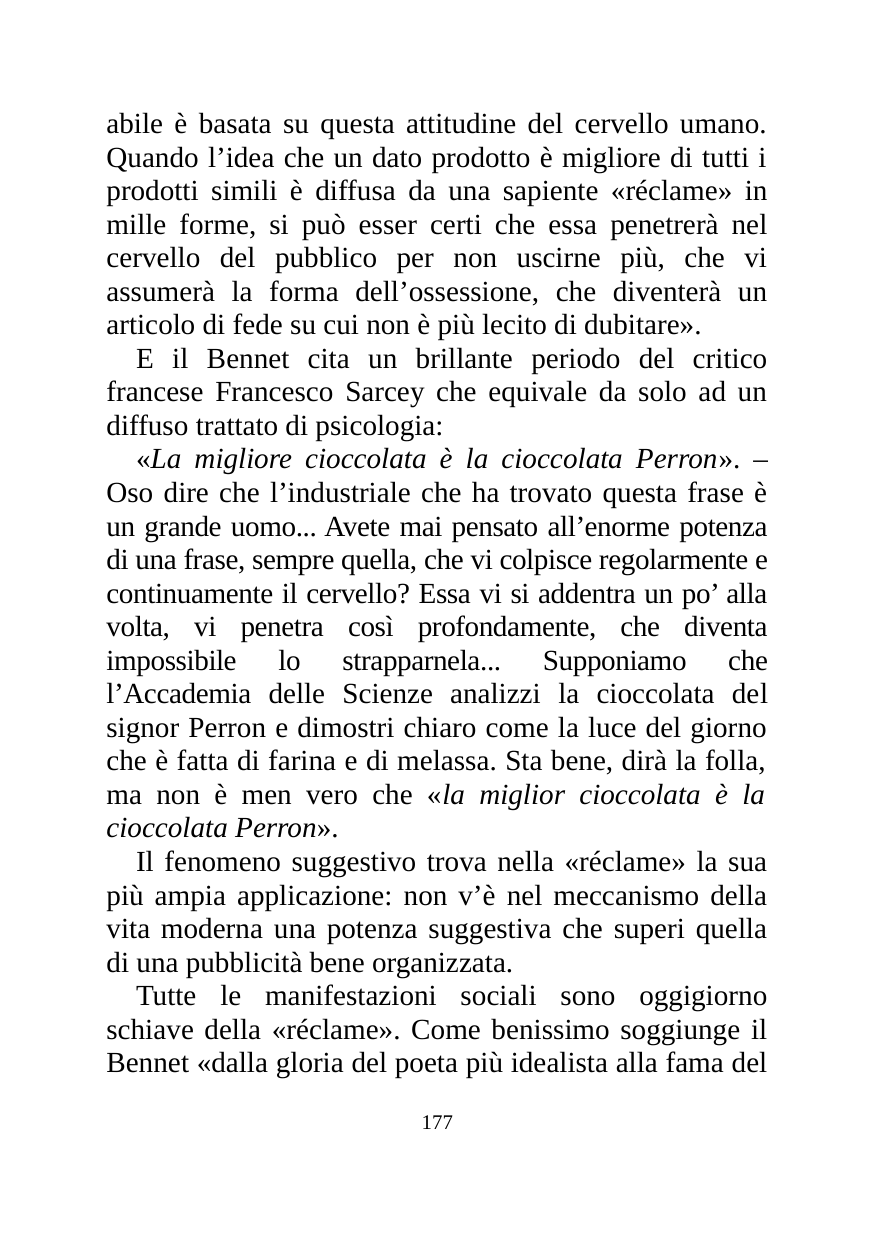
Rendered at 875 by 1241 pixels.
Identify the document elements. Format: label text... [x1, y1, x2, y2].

text abile è basata su questa attitudine del cervello umano. Quando l’idea che un dato prodotto è migliore di tutti i prodotti simili è diffusa da una sapiente «réclame» in mille forme, si può esser certi che essa penetrerà nel cervello del pubblico per non uscirne più, che vi assumerà la forma dell’ossessione, che diventerà un articolo di fede su cui non è più lecito di dubitare». [106, 106, 768, 341]
text «La migliore cioccolata è la cioccolata Perron». – Oso dire che l’industriale che ha trovato questa frase è un grande uomo... Avete mai pensato all’enorme potenza di una frase, sempre quella, che vi colpisce regolarmente e continuamente il cervello? Essa vi si addentra un po’ alla volta, vi penetra così profondamente, che diventa impossibile lo strapparnela... Supponiamo che l’Accademia delle Scienze analizzi la cioccolata del signor Perron e dimostri chiaro come la luce del giorno che è fatta di farina e di melassa. Sta bene, dirà la folla, ma non è men vero che «la miglior cioccolata è la cioccolata Perron». [106, 442, 768, 844]
text Tutte le manifestazioni sociali sono oggigiorno schiave della «réclame». Come benissimo soggiunge il Bennet «dalla gloria del poeta più idealista alla fama del [106, 978, 768, 1079]
text Il fenomeno suggestivo trova nella «réclame» la sua più ampia applicazione: non v’è nel meccanismo della vita moderna una potenza suggestiva che superi quella di una pubblicità bene organizzata. [106, 844, 768, 978]
text E il Bennet cita un brillante periodo del critico francese Francesco Sarcey che equivale da solo ad un diffuso trattato di psicologia: [106, 341, 768, 442]
